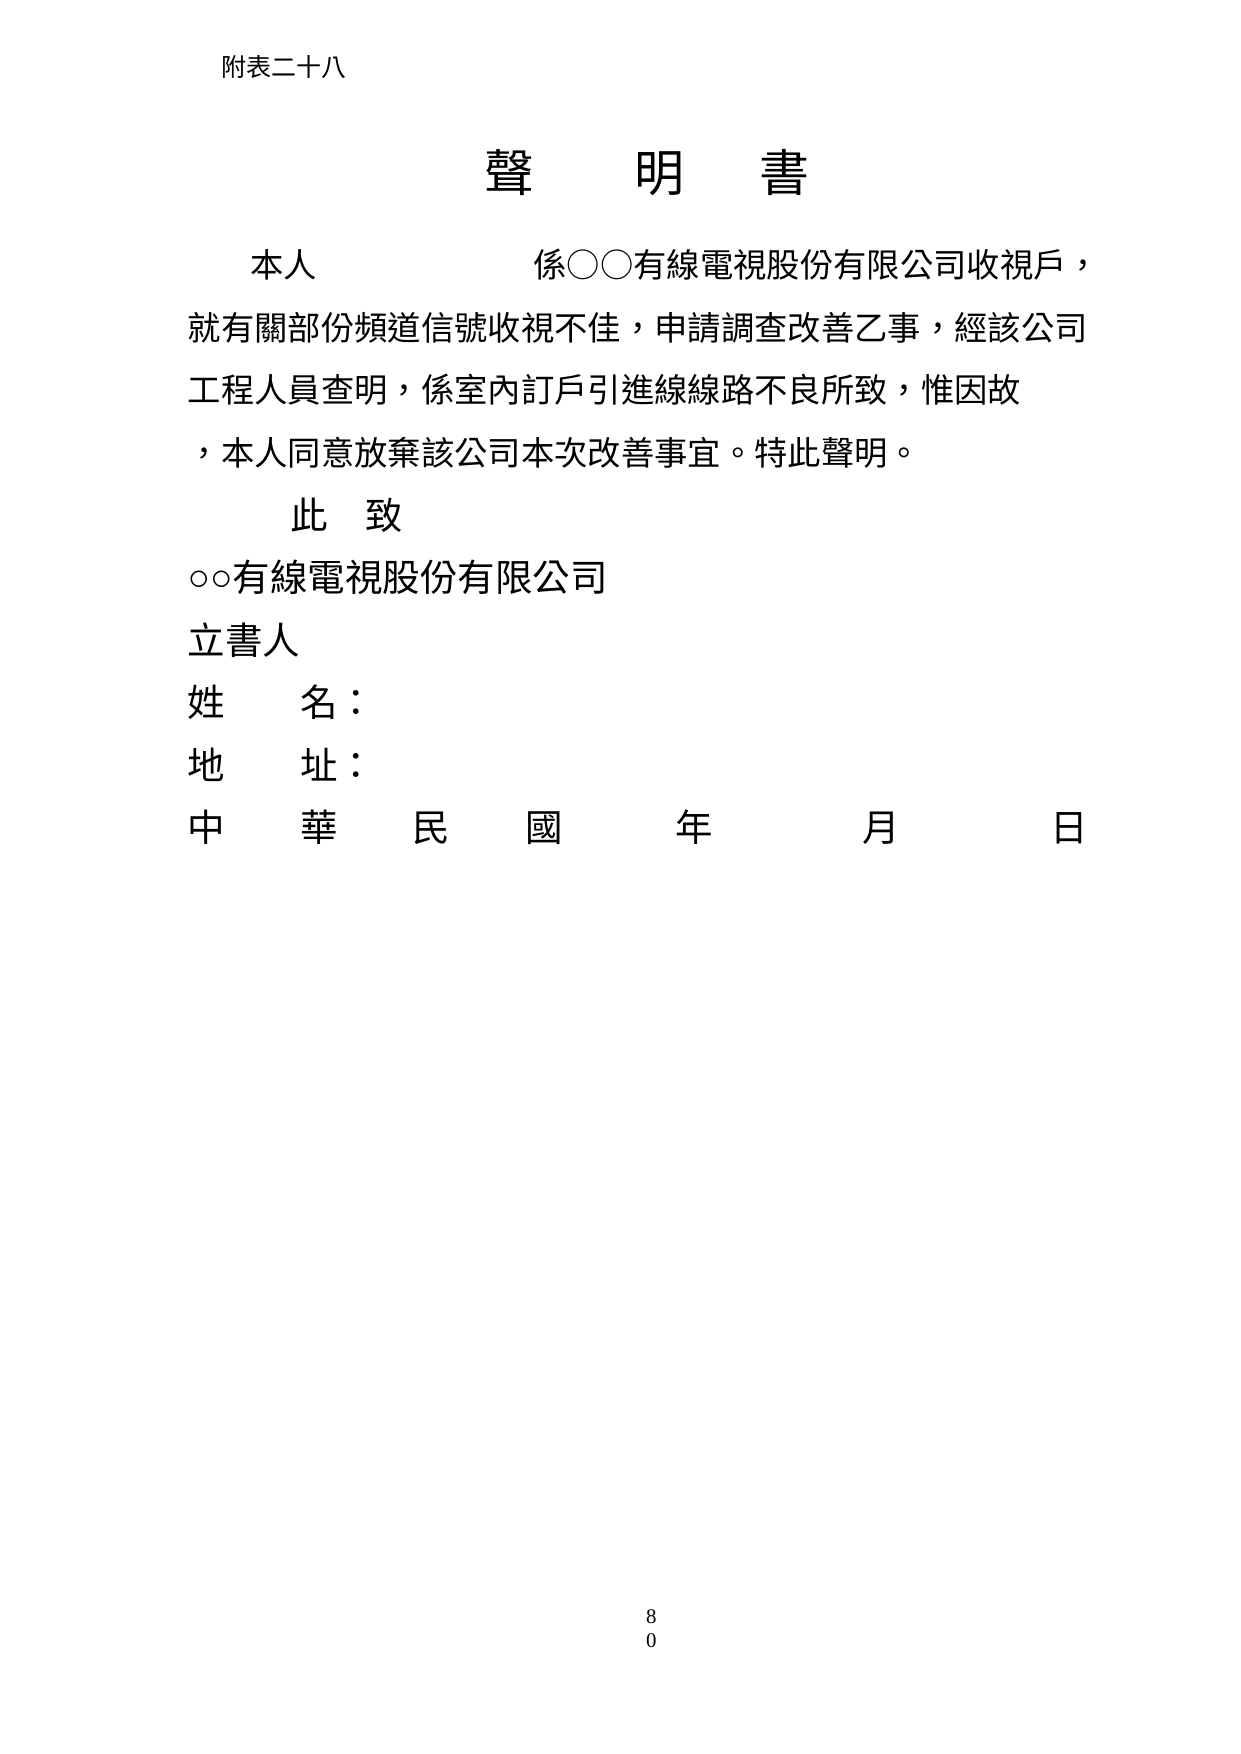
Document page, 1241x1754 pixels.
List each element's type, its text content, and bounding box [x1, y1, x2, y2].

text ○○有線電視股份有限公司 [187, 534, 1106, 596]
text 本人 係○○有線電視股份有限公司收視戶，就有關部份頻道信號收視不佳，申請調查改善乙事，經該公司工程人員查明，係室內訂戶引進線線路不良所致，惟因故 ，本人同意放棄該公司本次改善事宜。特此聲明。 [187, 221, 1106, 471]
text 此 致 [187, 471, 1106, 534]
text 地 址： [187, 721, 1106, 784]
text 聲 明 書 [187, 40, 1106, 221]
text 附表二十八 [221, 47, 379, 84]
text 立書人 [187, 596, 1106, 659]
text 姓 名： [187, 659, 1106, 721]
text 中 華 民 國 年 月 日 [187, 784, 1106, 846]
